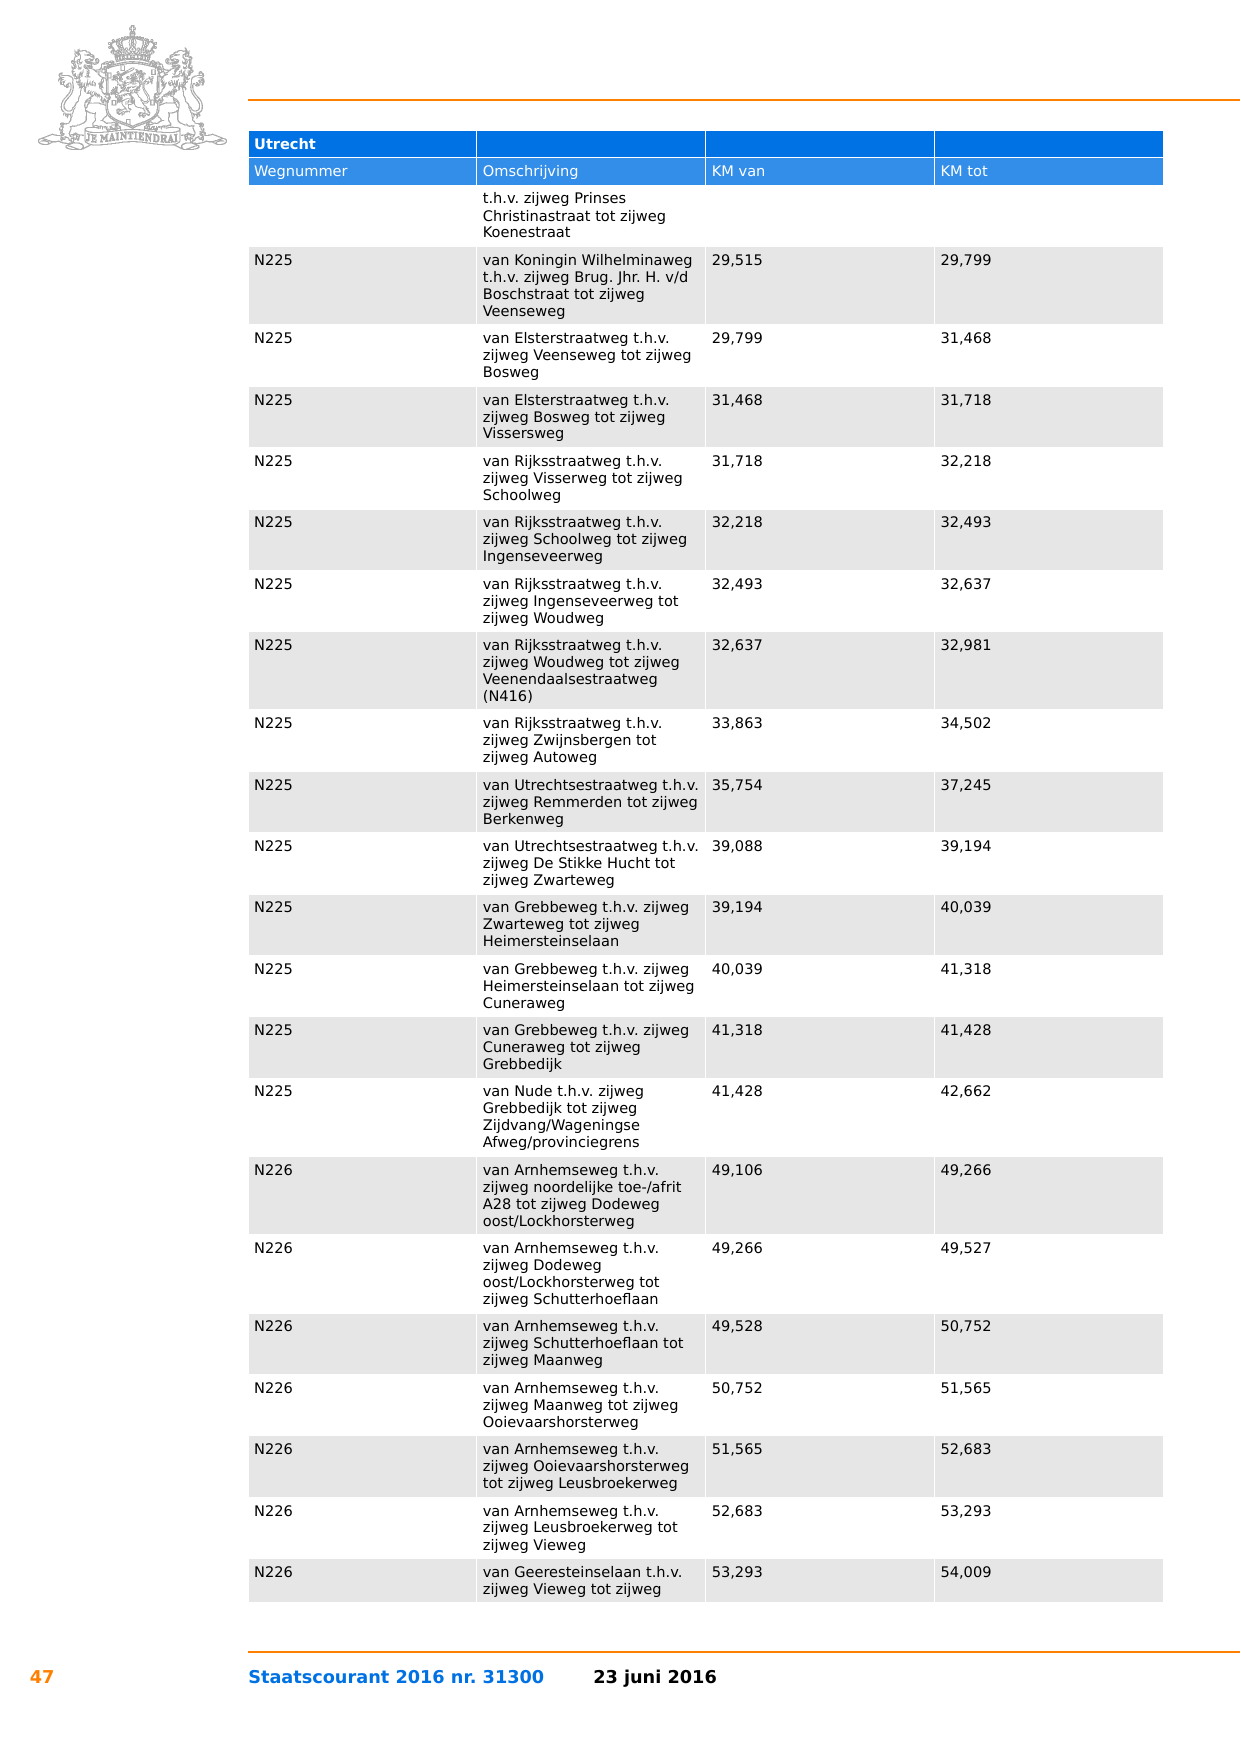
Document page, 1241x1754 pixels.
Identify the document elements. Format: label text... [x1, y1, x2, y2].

table_cell 41,428 [706, 1079, 934, 1156]
table_cell 33,863 [706, 711, 934, 771]
table_cell N225 [249, 833, 476, 893]
table_cell N225 [249, 895, 476, 955]
table_cell N226 [249, 1375, 476, 1435]
table_cell N225 [249, 510, 476, 570]
table_cell 29,799 [706, 325, 934, 386]
table_cell van Grebbeweg t.h.v. zijweg Heimersteinselaan tot zijweg Cuneraweg [477, 956, 705, 1016]
table_cell KM tot [935, 158, 1163, 185]
table_cell 49,266 [706, 1235, 934, 1313]
table_header [935, 131, 1163, 157]
table_cell van Utrechtsestraatweg t.h.v. zijweg De Stikke Hucht tot zijweg Zwarteweg [477, 833, 705, 893]
table_cell 39,194 [935, 833, 1163, 893]
table_cell N226 [249, 1436, 476, 1497]
table_cell N225 [249, 956, 476, 1016]
table_cell N225 [249, 571, 476, 631]
table_cell 53,293 [935, 1498, 1163, 1558]
table_cell 32,218 [935, 448, 1163, 508]
table_header [706, 131, 934, 157]
table_cell van Rijksstraatweg t.h.v. zijweg Ingenseveerweg tot zijweg Woudweg [477, 571, 705, 631]
table_header Utrecht [249, 131, 476, 157]
table_cell N226 [249, 1559, 476, 1602]
table_cell N225 [249, 632, 476, 709]
table_cell 32,637 [706, 632, 934, 709]
table_cell [249, 186, 476, 246]
table_cell 32,981 [935, 632, 1163, 709]
table_cell 40,039 [706, 956, 934, 1016]
table_cell 52,683 [935, 1436, 1163, 1497]
table_cell 41,318 [935, 956, 1163, 1016]
table_cell N225 [249, 387, 476, 447]
table_cell 51,565 [706, 1436, 934, 1497]
table_cell 35,754 [706, 772, 934, 832]
table_cell 53,293 [706, 1559, 934, 1602]
table_cell 39,194 [706, 895, 934, 955]
table_cell N225 [249, 1079, 476, 1156]
table_cell van Geeresteinselaan t.h.v. zijweg Vieweg tot zijweg [477, 1559, 705, 1602]
table_cell van Arnhemseweg t.h.v. zijweg Dodeweg oost/Lockhorsterweg tot zijweg Schutterhoeflaan [477, 1235, 705, 1313]
table_cell van Grebbeweg t.h.v. zijweg Zwarteweg tot zijweg Heimersteinselaan [477, 895, 705, 955]
table_cell van Elsterstraatweg t.h.v. zijweg Bosweg tot zijweg Vissersweg [477, 387, 705, 447]
table_cell N226 [249, 1235, 476, 1313]
table_cell 50,752 [935, 1314, 1163, 1374]
table_cell 31,468 [706, 387, 934, 447]
table_cell van Utrechtsestraatweg t.h.v. zijweg Remmerden tot zijweg Berkenweg [477, 772, 705, 832]
table_cell van Arnhemseweg t.h.v. zijweg Ooievaarshorsterweg tot zijweg Leusbroekerweg [477, 1436, 705, 1497]
table_cell 50,752 [706, 1375, 934, 1435]
table_cell N225 [249, 247, 476, 324]
table_cell 51,565 [935, 1375, 1163, 1435]
table_cell 32,493 [935, 510, 1163, 570]
table_cell van Rijksstraatweg t.h.v. zijweg Woudweg tot zijweg Veenendaalsestraatweg (N416) [477, 632, 705, 709]
table_cell van Arnhemseweg t.h.v. zijweg Leusbroekerweg tot zijweg Vieweg [477, 1498, 705, 1558]
table_header [477, 131, 705, 157]
table_cell 40,039 [935, 895, 1163, 955]
table_cell 49,266 [935, 1157, 1163, 1234]
table_cell van Arnhemseweg t.h.v. zijweg Schutterhoeflaan tot zijweg Maanweg [477, 1314, 705, 1374]
table_cell 31,718 [706, 448, 934, 508]
table_cell 54,009 [935, 1559, 1163, 1602]
table_cell [706, 186, 934, 246]
table_cell 32,493 [706, 571, 934, 631]
table_cell t.h.v. zijweg Prinses Christinastraat tot zijweg Koenestraat [477, 186, 705, 246]
table_cell 32,637 [935, 571, 1163, 631]
table_cell N226 [249, 1314, 476, 1374]
table_cell van Grebbeweg t.h.v. zijweg Cuneraweg tot zijweg Grebbedijk [477, 1017, 705, 1078]
table_cell 39,088 [706, 833, 934, 893]
table_cell van Koningin Wilhelminaweg t.h.v. zijweg Brug. Jhr. H. v/d Boschstraat tot zijweg Veenseweg [477, 247, 705, 324]
table_cell KM van [706, 158, 934, 185]
picture [38, 25, 227, 150]
table_cell 49,527 [935, 1235, 1163, 1313]
table_cell van Rijksstraatweg t.h.v. zijweg Zwijnsbergen tot zijweg Autoweg [477, 711, 705, 771]
table_cell 32,218 [706, 510, 934, 570]
table_cell [935, 186, 1163, 246]
table_cell 49,106 [706, 1157, 934, 1234]
table_cell N225 [249, 325, 476, 386]
table_cell van Rijksstraatweg t.h.v. zijweg Schoolweg tot zijweg Ingenseveerweg [477, 510, 705, 570]
table_cell 37,245 [935, 772, 1163, 832]
table_cell 49,528 [706, 1314, 934, 1374]
table_cell N225 [249, 772, 476, 832]
table_cell Wegnummer [249, 158, 476, 185]
table_cell 52,683 [706, 1498, 934, 1558]
table_cell van Nude t.h.v. zijweg Grebbedijk tot zijweg Zijdvang/Wageningse Afweg/provinciegrens [477, 1079, 705, 1156]
table_cell van Arnhemseweg t.h.v. zijweg Maanweg tot zijweg Ooievaarshorsterweg [477, 1375, 705, 1435]
table_cell van Arnhemseweg t.h.v. zijweg noordelijke toe-/afrit A28 tot zijweg Dodeweg oost/Lockhorsterweg [477, 1157, 705, 1234]
table_cell 42,662 [935, 1079, 1163, 1156]
table_cell N226 [249, 1498, 476, 1558]
table_cell 29,799 [935, 247, 1163, 324]
table_cell N225 [249, 1017, 476, 1078]
table_cell van Elsterstraatweg t.h.v. zijweg Veenseweg tot zijweg Bosweg [477, 325, 705, 386]
table_cell 29,515 [706, 247, 934, 324]
table_cell N225 [249, 448, 476, 508]
table_cell van Rijksstraatweg t.h.v. zijweg Visserweg tot zijweg Schoolweg [477, 448, 705, 508]
table_cell 41,428 [935, 1017, 1163, 1078]
table_cell 34,502 [935, 711, 1163, 771]
table_cell 31,718 [935, 387, 1163, 447]
table_cell N225 [249, 711, 476, 771]
table_cell 41,318 [706, 1017, 934, 1078]
table_cell N226 [249, 1157, 476, 1234]
table_cell Omschrijving [477, 158, 705, 185]
table_cell 31,468 [935, 325, 1163, 386]
